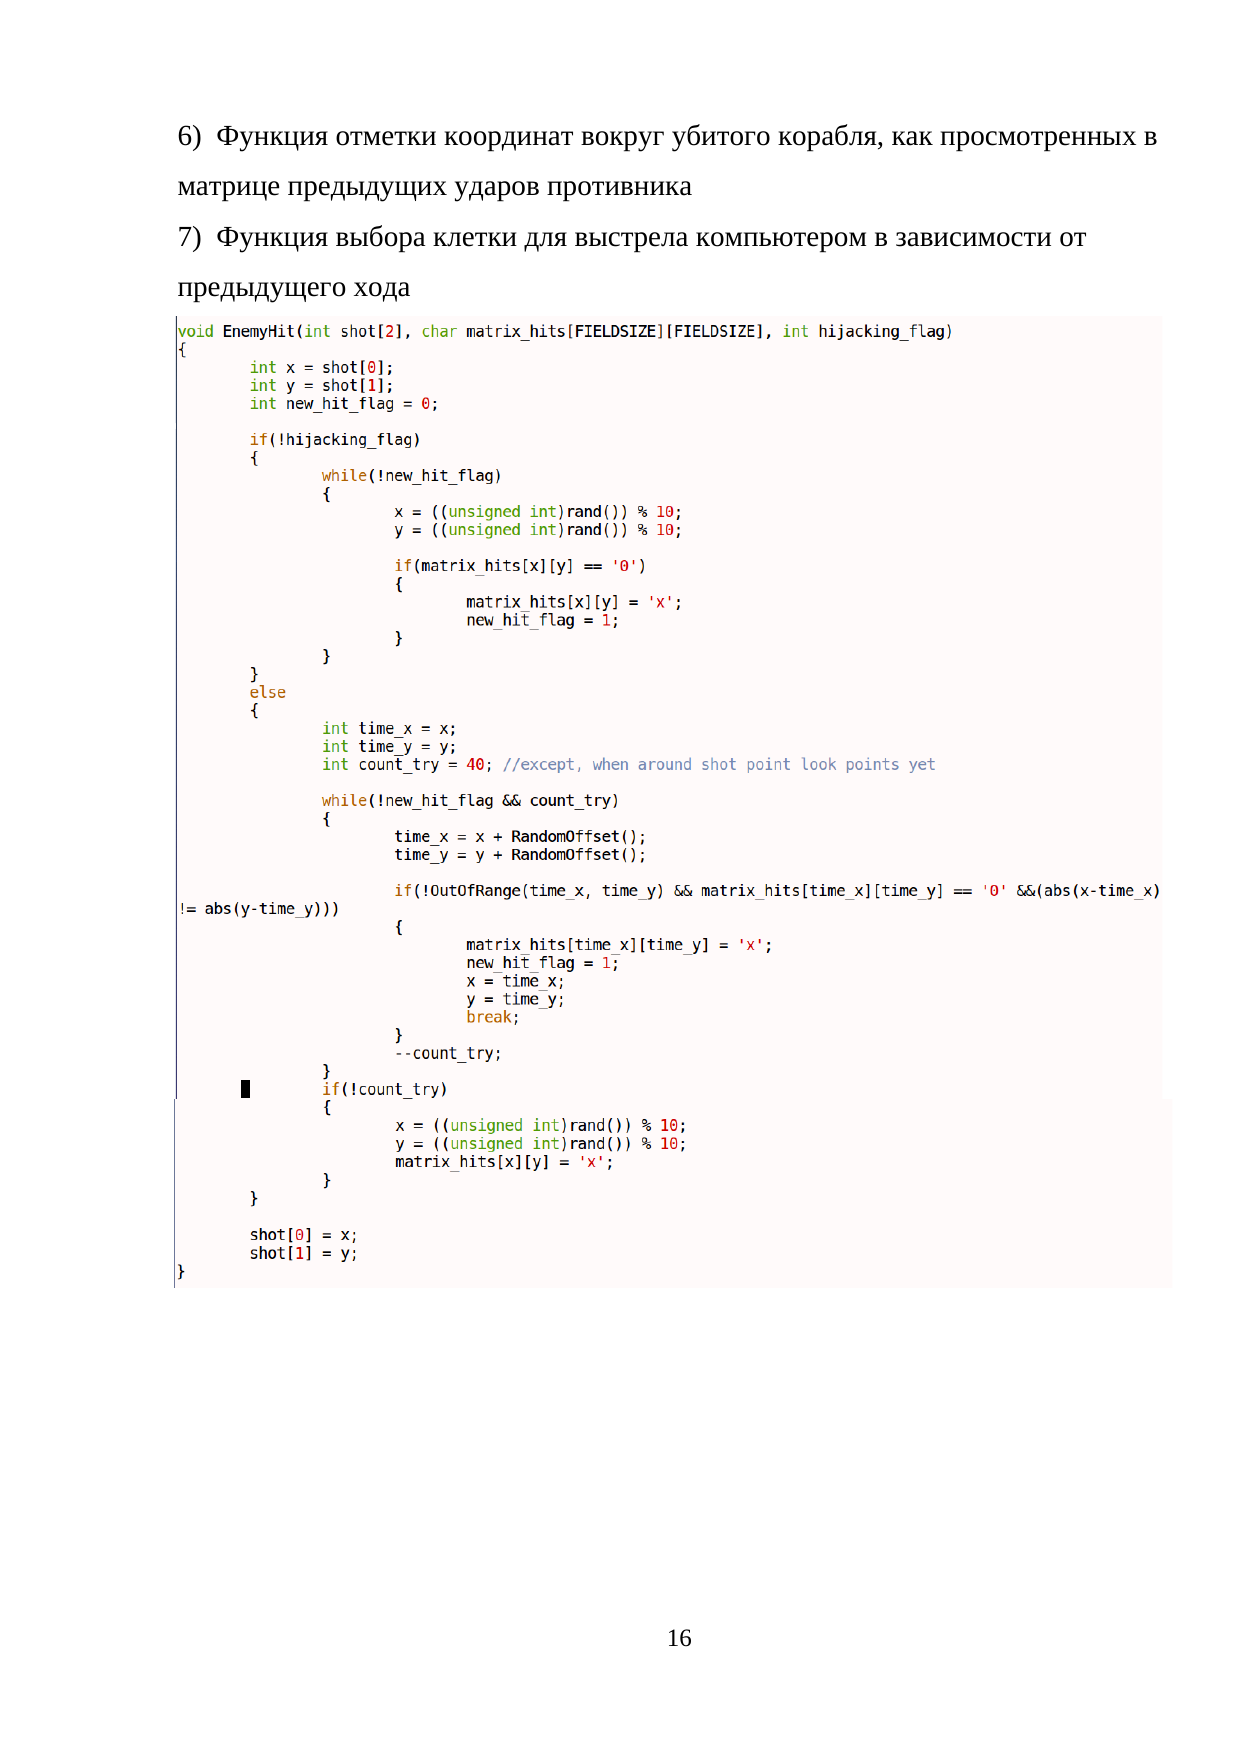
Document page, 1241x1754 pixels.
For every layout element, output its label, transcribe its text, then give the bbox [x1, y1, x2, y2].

text 7) Функция выбора клетки для выстрела компьютером в зависимости от предыдущего хода [177, 219, 1181, 303]
text 6) Функция отметки координат вокруг убитого корабля, как просмотренных в матрице предыдущих ударов противника [177, 118, 1181, 202]
picture [174, 316, 1173, 1288]
